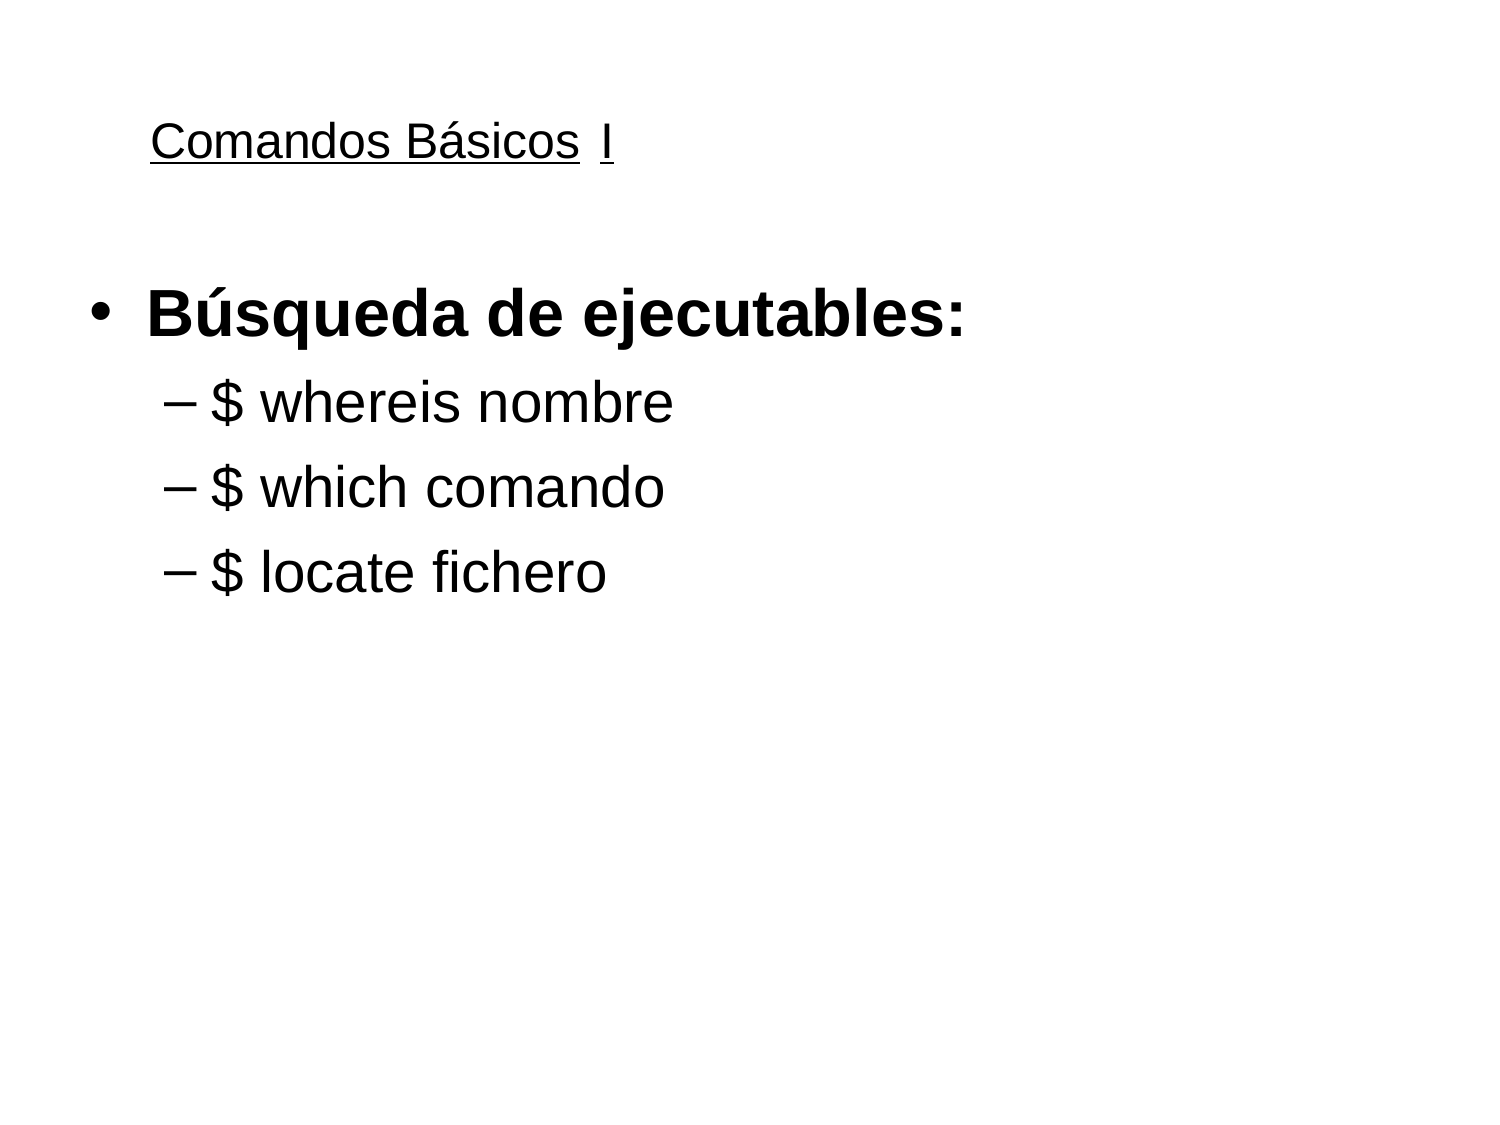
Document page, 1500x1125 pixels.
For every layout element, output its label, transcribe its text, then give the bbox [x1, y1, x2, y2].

title Comandos Básicos I [75, 45, 1426, 233]
list Búsqueda de ejecutables: $ whereis nombre $ which comando $ locate fichero [75, 262, 1426, 1006]
